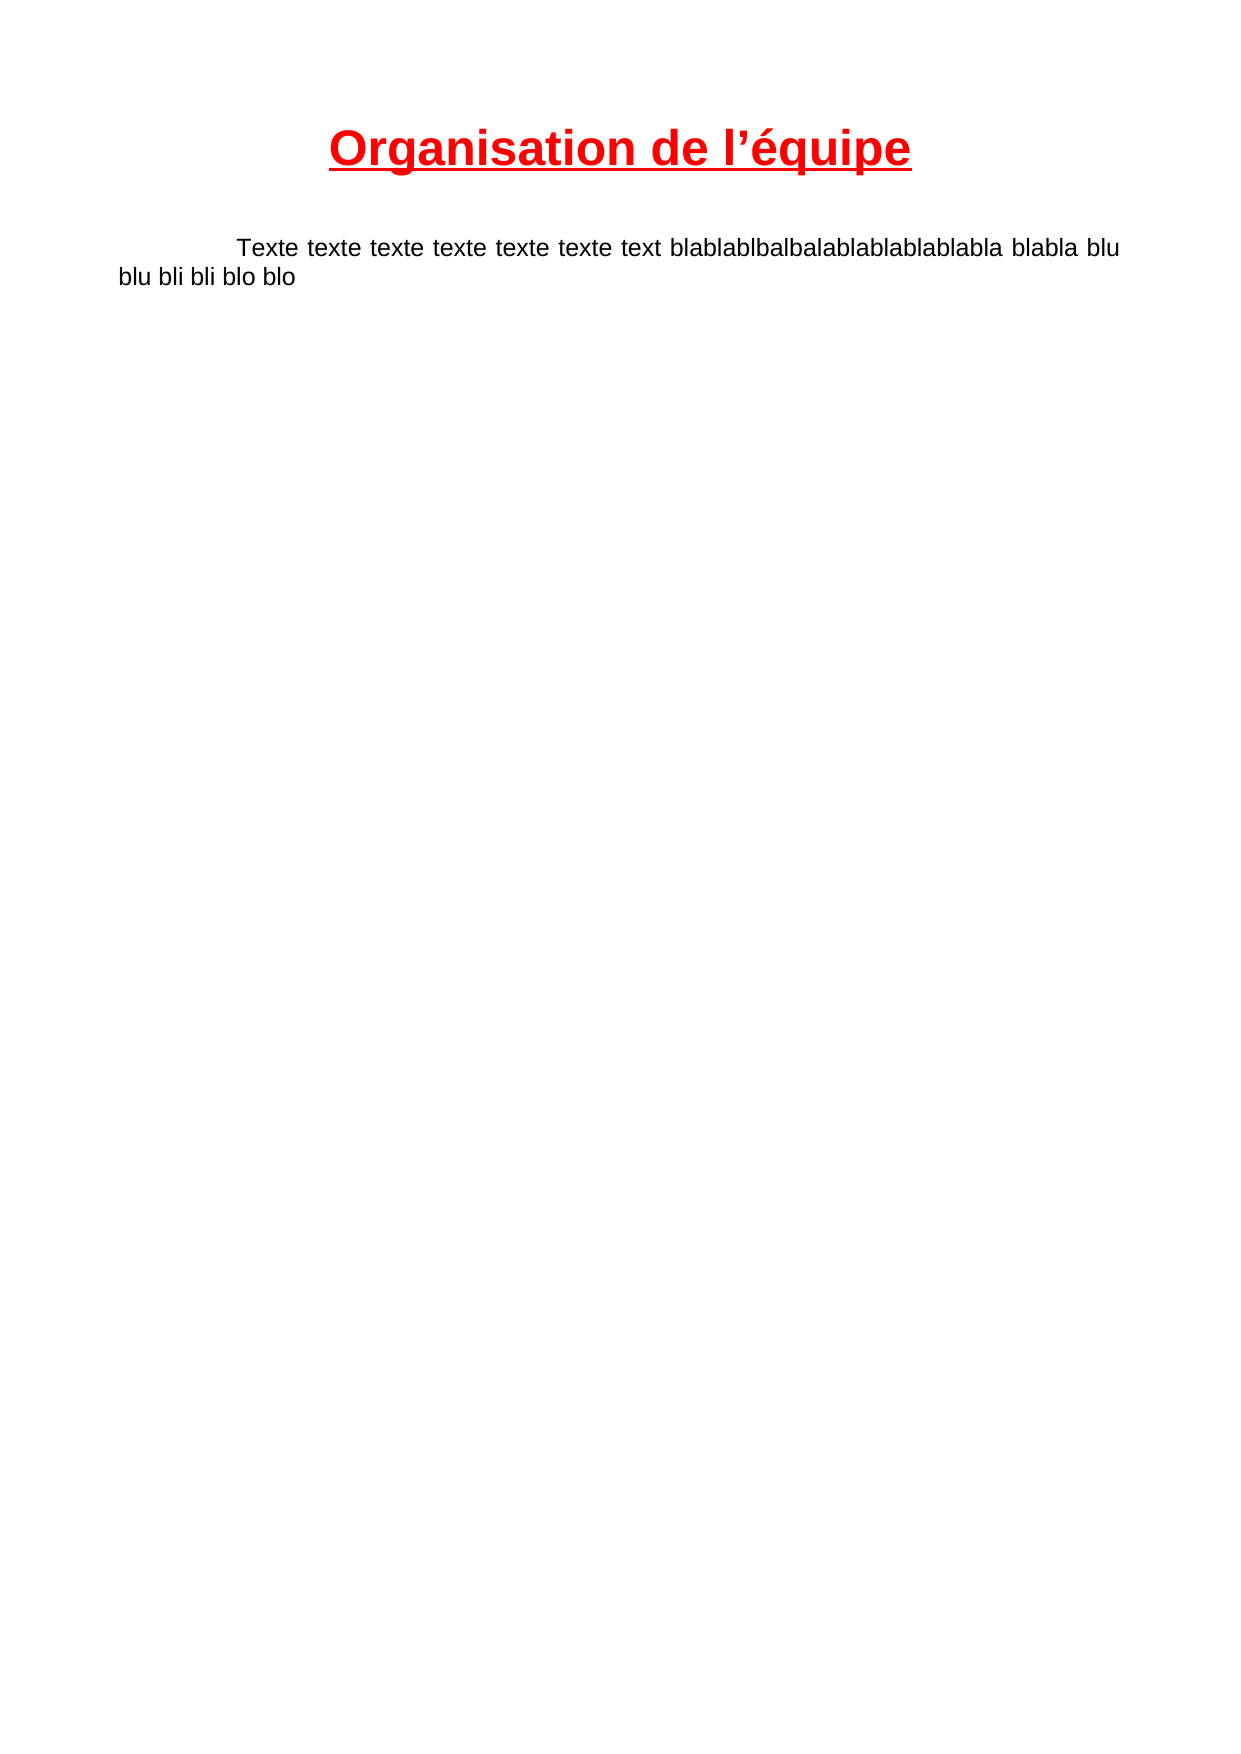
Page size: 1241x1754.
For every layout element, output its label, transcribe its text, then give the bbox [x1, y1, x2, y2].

text Organisation de l’équipe [118, 118, 1122, 176]
text Texte texte texte texte texte texte text blablablbalbalablablablablabla blabla blu blu bli bli blo blo [118, 233, 1122, 291]
